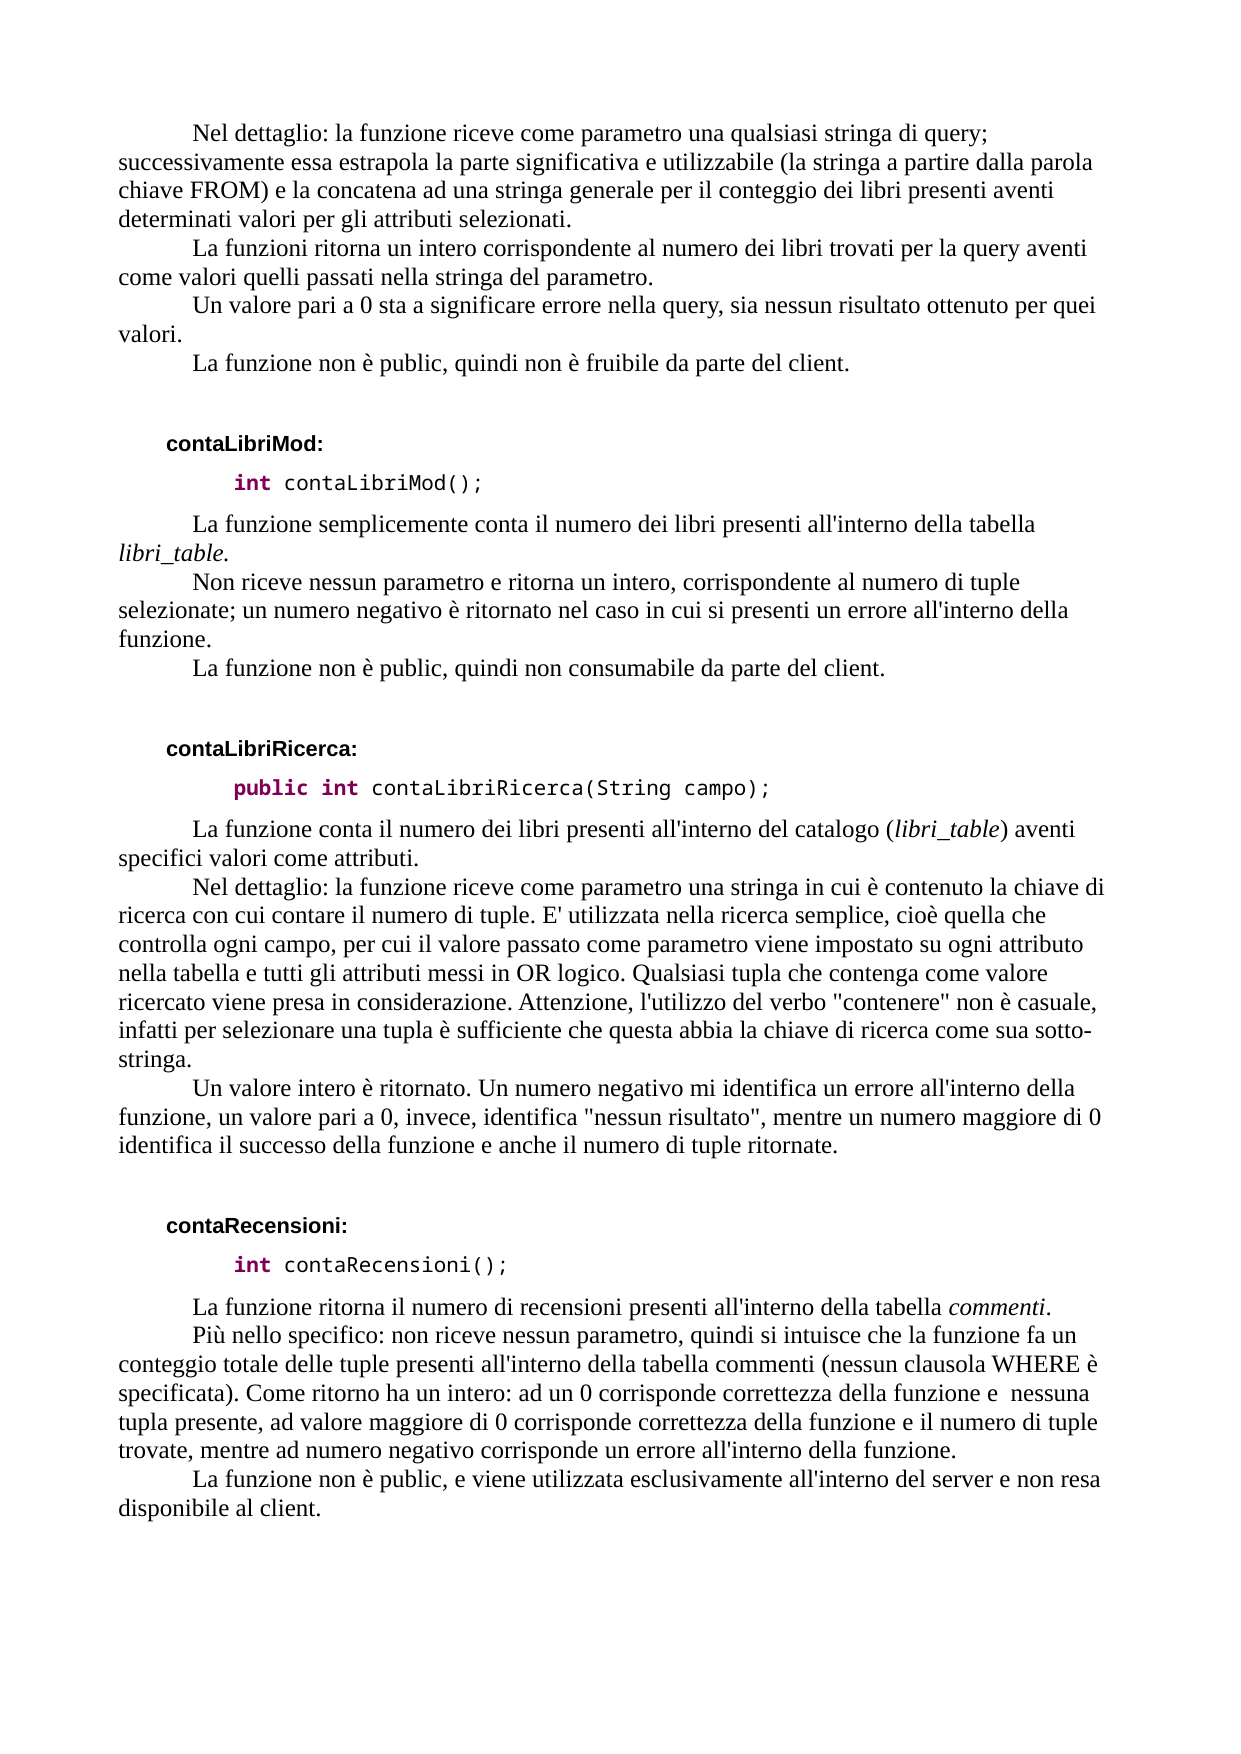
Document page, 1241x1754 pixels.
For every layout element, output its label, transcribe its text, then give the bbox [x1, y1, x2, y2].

text Più nello specifico: non riceve nessun parametro, quindi si intuisce che la funzione fa un conteggio totale delle tuple presenti all'interno della tabella commenti (nessun clausola WHERE è specificata). Come ritorno ha un intero: ad un 0 corrisponde correttezza della funzione e nessuna tupla presente, ad valore maggiore di 0 corrisponde correttezza della funzione e il numero di tuple trovate, mentre ad numero negativo corrisponde un errore all'interno della funzione. [118, 1320, 1122, 1464]
text Non riceve nessun parametro e ritorna un intero, corrispondente al numero di tuple selezionate; un numero negativo è ritornato nel caso in cui si presenti un errore all'interno della funzione. [118, 567, 1122, 653]
text La funzioni ritorna un intero corrispondente al numero dei libri trovati per la query aventi come valori quelli passati nella stringa del parametro. [118, 233, 1122, 291]
text Un valore pari a 0 sta a significare errore nella query, sia nessun risultato ottenuto per quei valori. [118, 291, 1122, 348]
text La funzione conta il numero dei libri presenti all'interno del catalogo (libri_table) aventi specifici valori come attributi. [118, 814, 1122, 872]
subtitle contaLibriMod: [160, 431, 1122, 456]
text Nel dettaglio: la funzione riceve come parametro una stringa in cui è contenuto la chiave di ricerca con cui contare il numero di tuple. E' utilizzata nella ricerca semplice, cioè quella che controlla ogni campo, per cui il valore passato come parametro viene impostato su ogni attributo nella tabella e tutti gli attributi messi in OR logico. Qualsiasi tupla che contenga come valore ricercato viene presa in considerazione. Attenzione, l'utilizzo del verbo "contenere" non è casuale, infatti per selezionare una tupla è sufficiente che questa abbia la chiave di ricerca come sua sotto-stringa. [118, 872, 1122, 1073]
text public int contaLibriRicerca(String campo); [233, 773, 1122, 802]
text La funzione non è public, quindi non è fruibile da parte del client. [118, 348, 1122, 377]
text La funzione non è public, quindi non consumabile da parte del client. [118, 653, 1122, 682]
subtitle contaRecensioni: [160, 1213, 1122, 1238]
text Un valore intero è ritornato. Un numero negativo mi identifica un errore all'interno della funzione, un valore pari a 0, invece, identifica "nessun risultato", mentre un numero maggiore di 0 identifica il successo della funzione e anche il numero di tuple ritornate. [118, 1073, 1122, 1159]
text La funzione semplicemente conta il numero dei libri presenti all'interno della tabella libri_table. [118, 509, 1122, 567]
text int contaLibriMod(); [233, 468, 1122, 497]
text Nel dettaglio: la funzione riceve come parametro una qualsiasi stringa di query; successivamente essa estrapola la parte significativa e utilizzabile (la stringa a partire dalla parola chiave FROM) e la concatena ad una stringa generale per il conteggio dei libri presenti aventi determinati valori per gli attributi selezionati. [118, 118, 1122, 233]
subtitle contaLibriRicerca: [160, 736, 1122, 761]
text La funzione non è public, e viene utilizzata esclusivamente all'interno del server e non resa disponibile al client. [118, 1464, 1122, 1522]
text La funzione ritorna il numero di recensioni presenti all'interno della tabella commenti. [118, 1292, 1122, 1320]
text int contaRecensioni(); [233, 1251, 1122, 1279]
